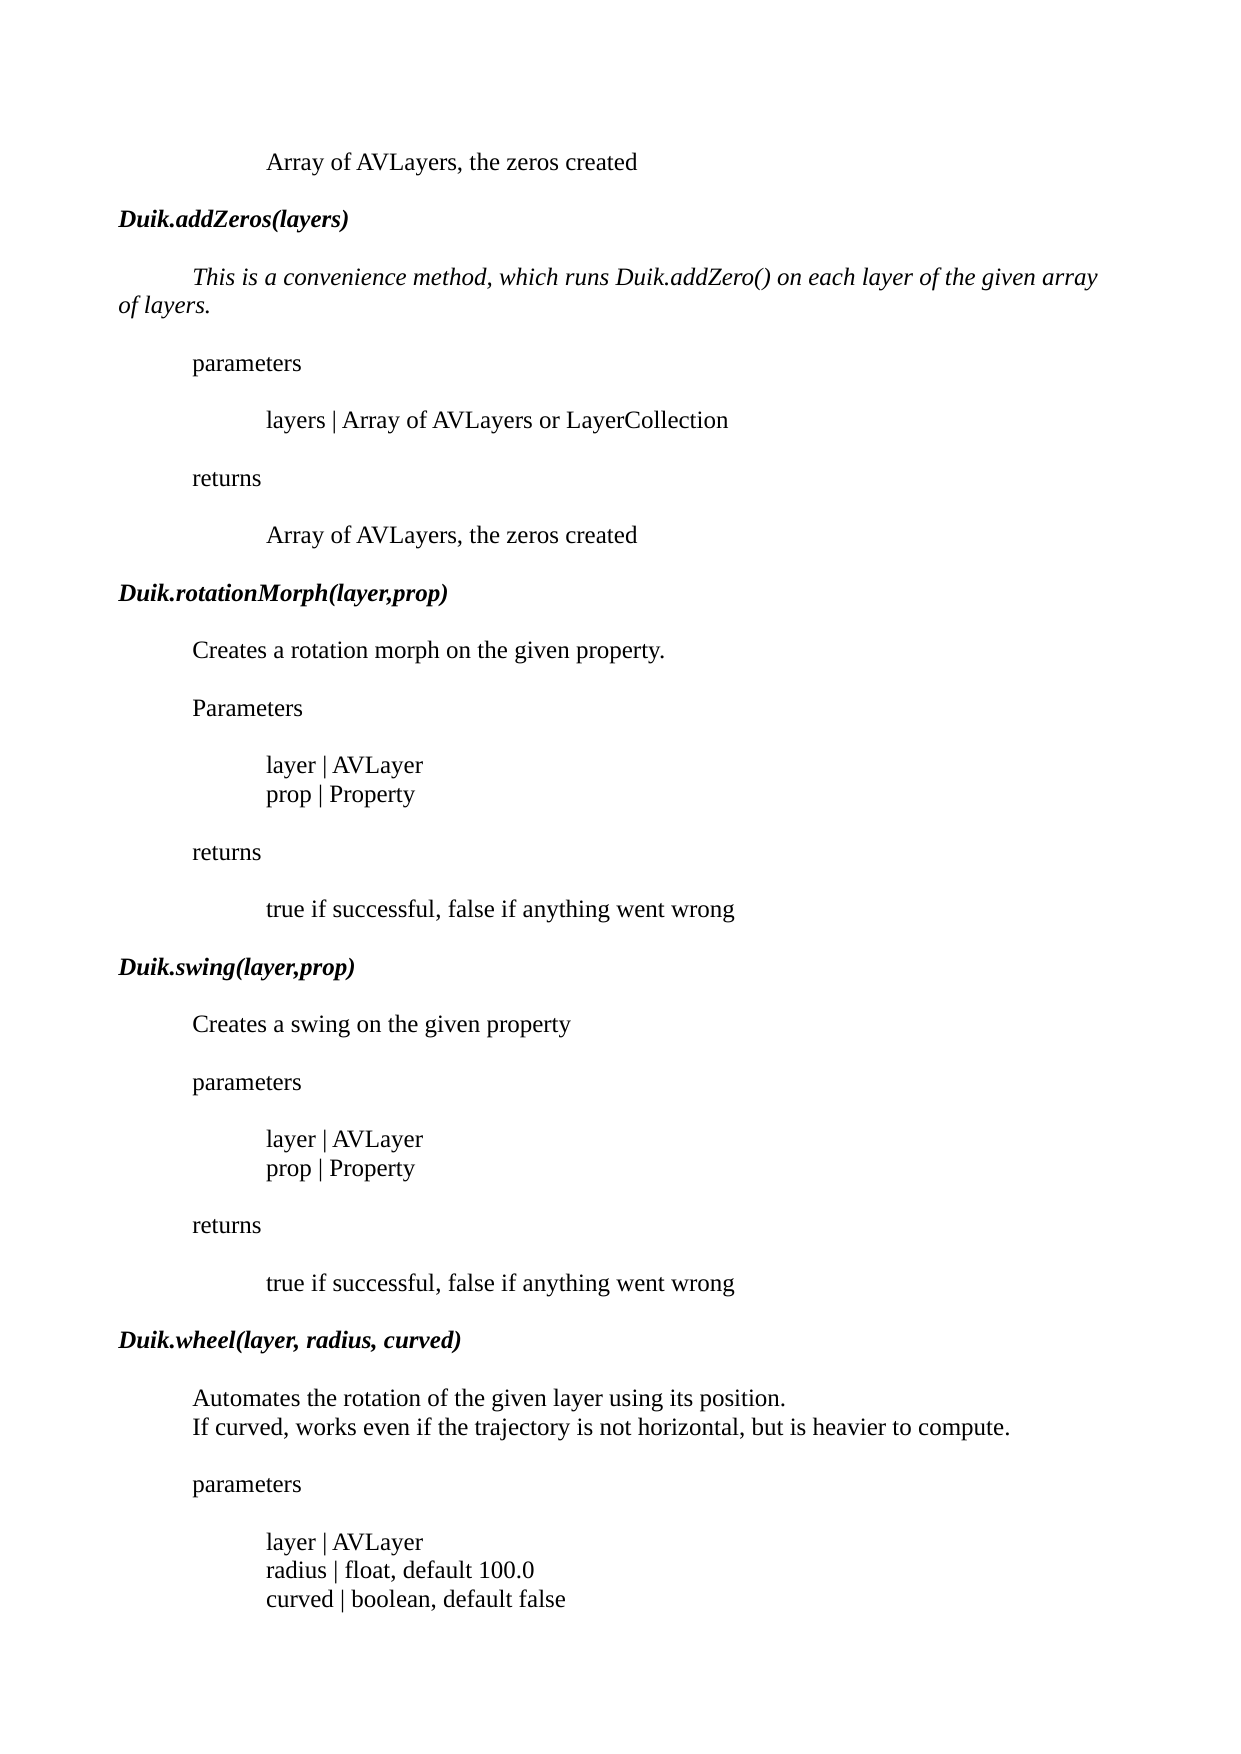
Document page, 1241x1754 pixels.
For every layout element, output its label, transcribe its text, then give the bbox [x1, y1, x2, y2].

text true if successful, false if anything went wrong [118, 1268, 1122, 1297]
text layer | AVLayer [118, 751, 1122, 779]
text Duik.addZeros(layers) [118, 204, 1122, 233]
text prop | Property [118, 1153, 1122, 1182]
text prop | Property [118, 779, 1122, 808]
text Automates the rotation of the given layer using its position. [118, 1383, 1122, 1412]
text Creates a rotation morph on the given property. [118, 636, 1122, 664]
text layer | AVLayer [118, 1527, 1122, 1556]
text Array of AVLayers, the zeros created [118, 521, 1122, 549]
text Creates a swing on the given property [118, 1009, 1122, 1038]
text parameters [118, 348, 1122, 377]
text returns [118, 837, 1122, 866]
text true if successful, false if anything went wrong [118, 894, 1122, 923]
text parameters [118, 1469, 1122, 1498]
text Duik.rotationMorph(layer,prop) [118, 578, 1122, 607]
text Duik.swing(layer,prop) [118, 952, 1122, 981]
text returns [118, 463, 1122, 492]
text Parameters [118, 693, 1122, 722]
text Array of AVLayers, the zeros created [118, 147, 1122, 176]
text layer | AVLayer [118, 1124, 1122, 1153]
text If curved, works even if the trajectory is not horizontal, but is heavier to compute. [118, 1412, 1122, 1441]
text layers | Array of AVLayers or LayerCollection [118, 406, 1122, 434]
text parameters [118, 1067, 1122, 1096]
text Duik.wheel(layer, radius, curved) [118, 1326, 1122, 1354]
text This is a convenience method, which runs Duik.addZero() on each layer of the given array of layers. [118, 262, 1122, 319]
text returns [118, 1211, 1122, 1239]
text curved | boolean, default false [118, 1584, 1122, 1613]
text radius | float, default 100.0 [118, 1556, 1122, 1584]
